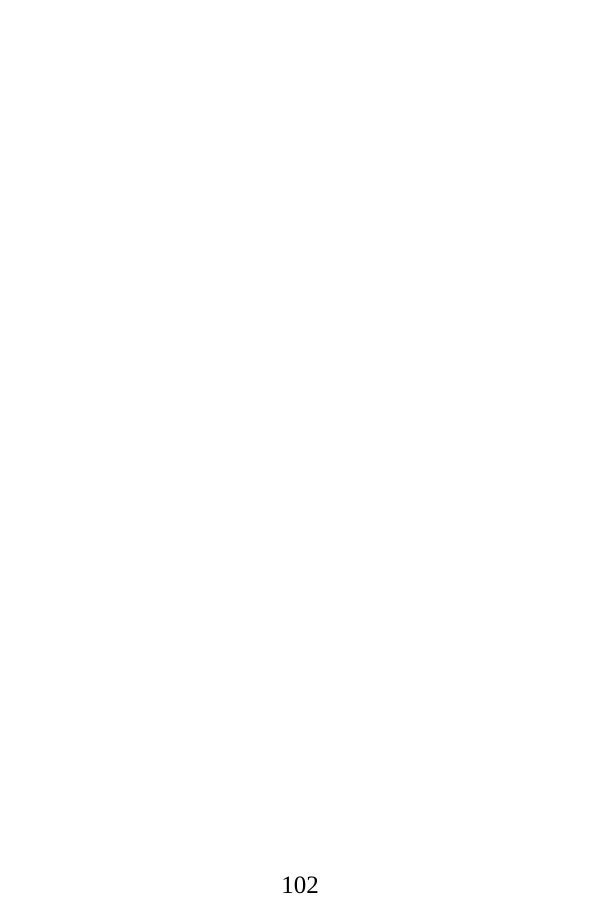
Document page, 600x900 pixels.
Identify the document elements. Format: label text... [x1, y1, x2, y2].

text sitting for Scott starting tomorrow and need to go get the rundown so if I can make it to the show at all I'm prolly gonna be late. Is there anyone who can take my ticket?" [37, 37, 562, 128]
text She said, "Yeah babe!" and called me right away, saying her friend Chels said she wanted to go, and she wasn't totally sure if she still wanted to after the draining experience of the hospital, anyway. I was relieved. I flossed, brushed, changed my T-shirt, plugged in the power adapter for my Chromebook and wrote in my journal. [37, 128, 562, 287]
text Kathryn eventually went to the Orange Peel for Jenny Lewis, while Hannah and I went inside to prepare for our hike. We decided to go to the trail on Town Mountain since it was reasonably hilly but not too far away; the time was 7:30 and so sunset was two hours away. We talked mainly about how Julia, who is getting married this weekend, decided Rachel is autistic, and all the drama surrounding that. [37, 514, 562, 719]
text We had a relatively short but great hike, drove back through downtown, then practiced setting up Hannah's PA for the wedding this weekend. She took lots of photos and notes. I felt like I could have lingered for as long as I wanted, but the time [37, 719, 562, 832]
text . . . [37, 310, 562, 333]
text I drove to Hannah's house and hung out in her kitchen while she made beans, rice and salsa with a side of cucumbers, hummus and grapes. We sat on the back porch, drank Hoppy Refreshers, ate and talked about familial struggles until Kathryn and her dog came outside and joined us. The neighbor from Afghanistan was not far behind. [37, 355, 562, 514]
